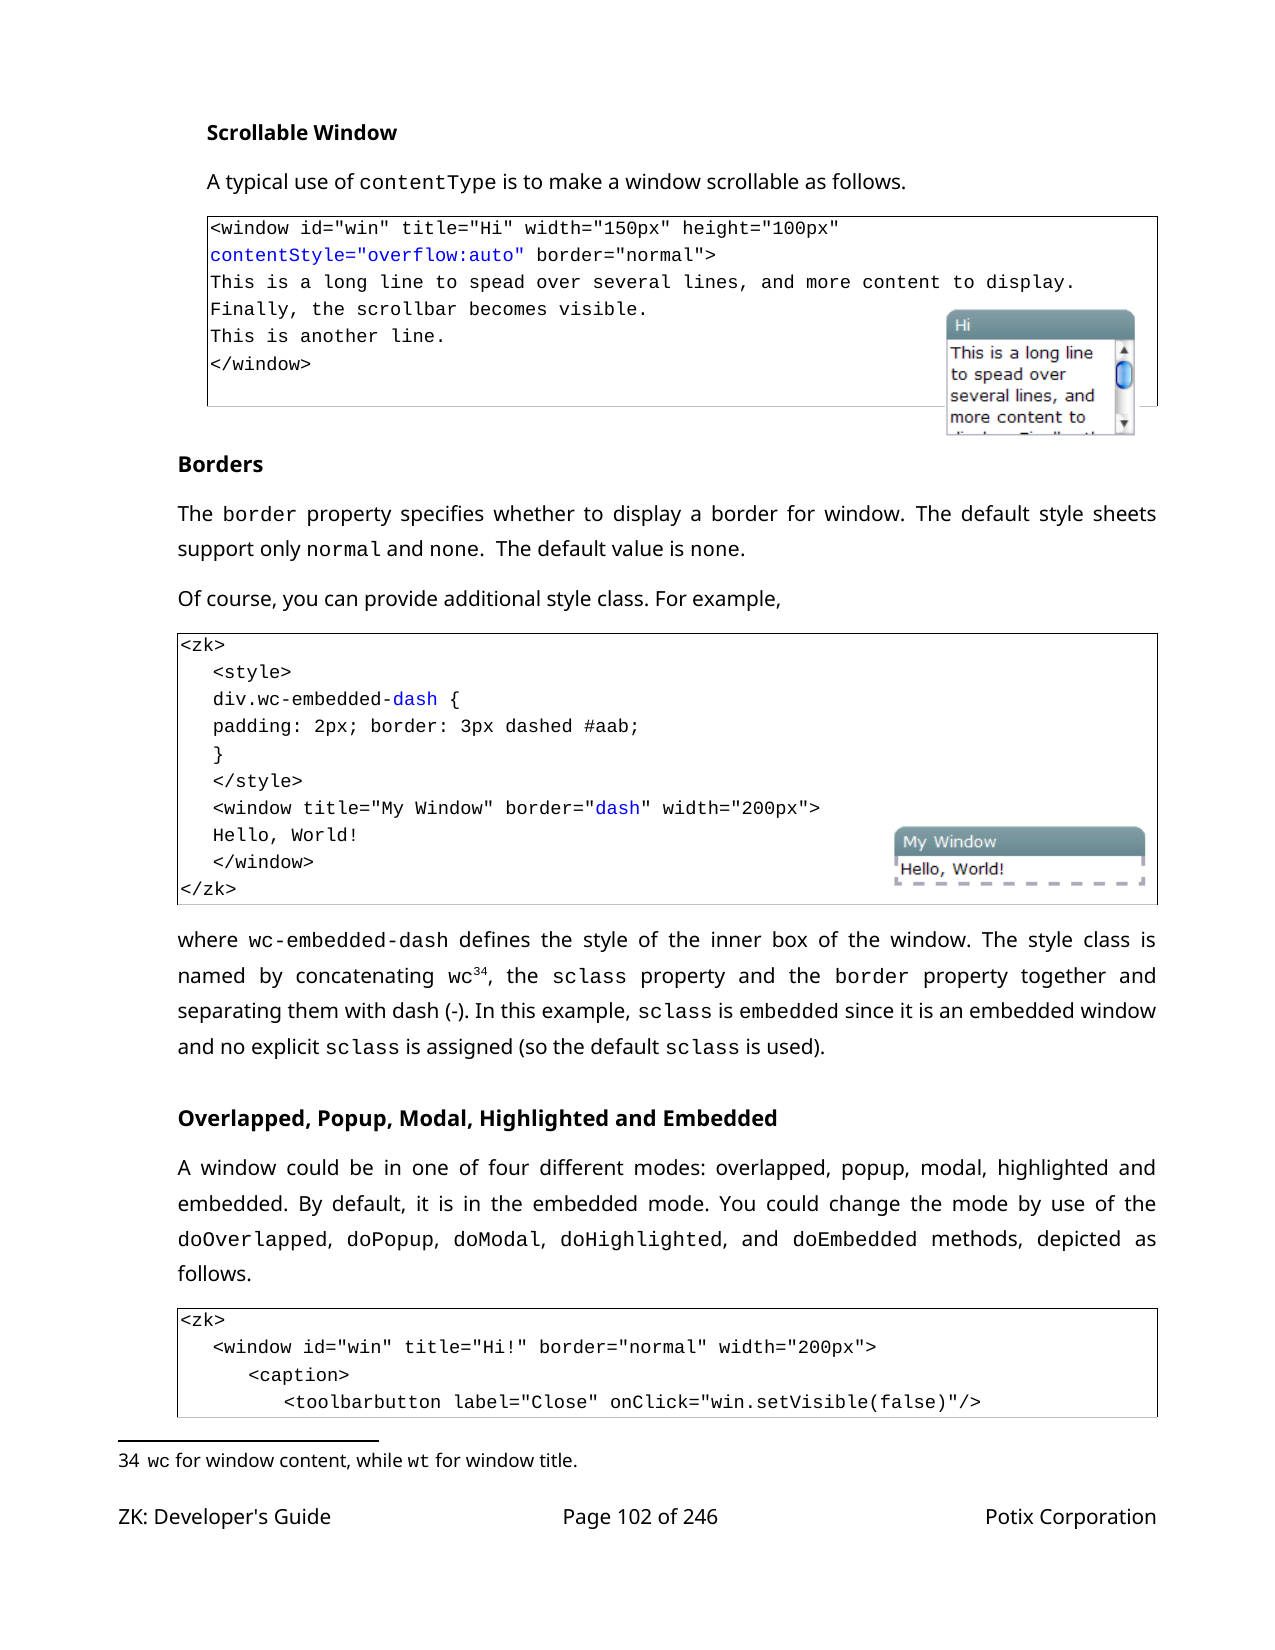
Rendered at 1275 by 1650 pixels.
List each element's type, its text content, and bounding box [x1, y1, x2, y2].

text </window> [208, 351, 944, 376]
text } [178, 741, 1157, 766]
text [1149, 850, 1157, 874]
text </zk> [178, 877, 1157, 904]
text Finally, the scrollbar becomes visible. [208, 297, 1157, 321]
picture [892, 824, 1149, 887]
text div.wc-embedded-dash { [178, 687, 1157, 711]
picture [944, 307, 1140, 438]
text <window title="My Window" border="dash" width="200px"> [178, 796, 1157, 820]
text <window id="win" title="Hi!" border="normal" width="200px"> [178, 1335, 1157, 1360]
text </window> [178, 850, 892, 874]
subtitle Overlapped, Popup, Modal, Highlighted and Embedded [177, 1103, 1157, 1133]
text A typical use of contentType is to make a window scrollable as follows. [207, 167, 1157, 196]
text Of course, you can provide additional style class. For example, [177, 584, 1157, 612]
subtitle Scrollable Window [207, 118, 1157, 146]
text Hello, World! [178, 823, 1157, 847]
text The border property specifies whether to display a border for window. The default style sheets support only normal and none. The default value is none. [177, 499, 1157, 563]
text <zk> [178, 1309, 1157, 1332]
text <zk> [178, 634, 1157, 657]
text </style> [178, 768, 1157, 793]
text This is a long line to spead over several lines, and more content to display. [208, 270, 1157, 294]
text padding: 2px; border: 3px dashed #aab; [178, 714, 1157, 738]
text <style> [178, 660, 1157, 684]
text wc for window content, while wt for window title. [118, 1447, 1157, 1473]
text [1140, 351, 1157, 376]
text A window could be in one of four different modes: overlapped, popup, modal, highlighted and embedded. By default, it is in the embedded mode. You could change the mode by use of the doOverlapped, doPopup, doModal, doHighlighted, and doEmbedded methods, depicted as follows. [177, 1153, 1157, 1288]
text This is another line. [208, 324, 944, 348]
text <window id="win" title="Hi" width="150px" height="100px" contentStyle="overflow:auto" border="normal"> [208, 217, 1157, 267]
text <caption> [178, 1363, 1157, 1387]
subtitle Borders [177, 448, 1157, 478]
text <toolbarbutton label="Close" onClick="win.setVisible(false)"/> [178, 1390, 1157, 1417]
text where wc-embedded-dash defines the style of the inner box of the window. The style class is named by concatenating wc, the sclass property and the border property together and separating them with dash (-). In this example, sclass is embedded since it is an embedded window and no explicit sclass is assigned (so the default sclass is used). [177, 925, 1157, 1060]
